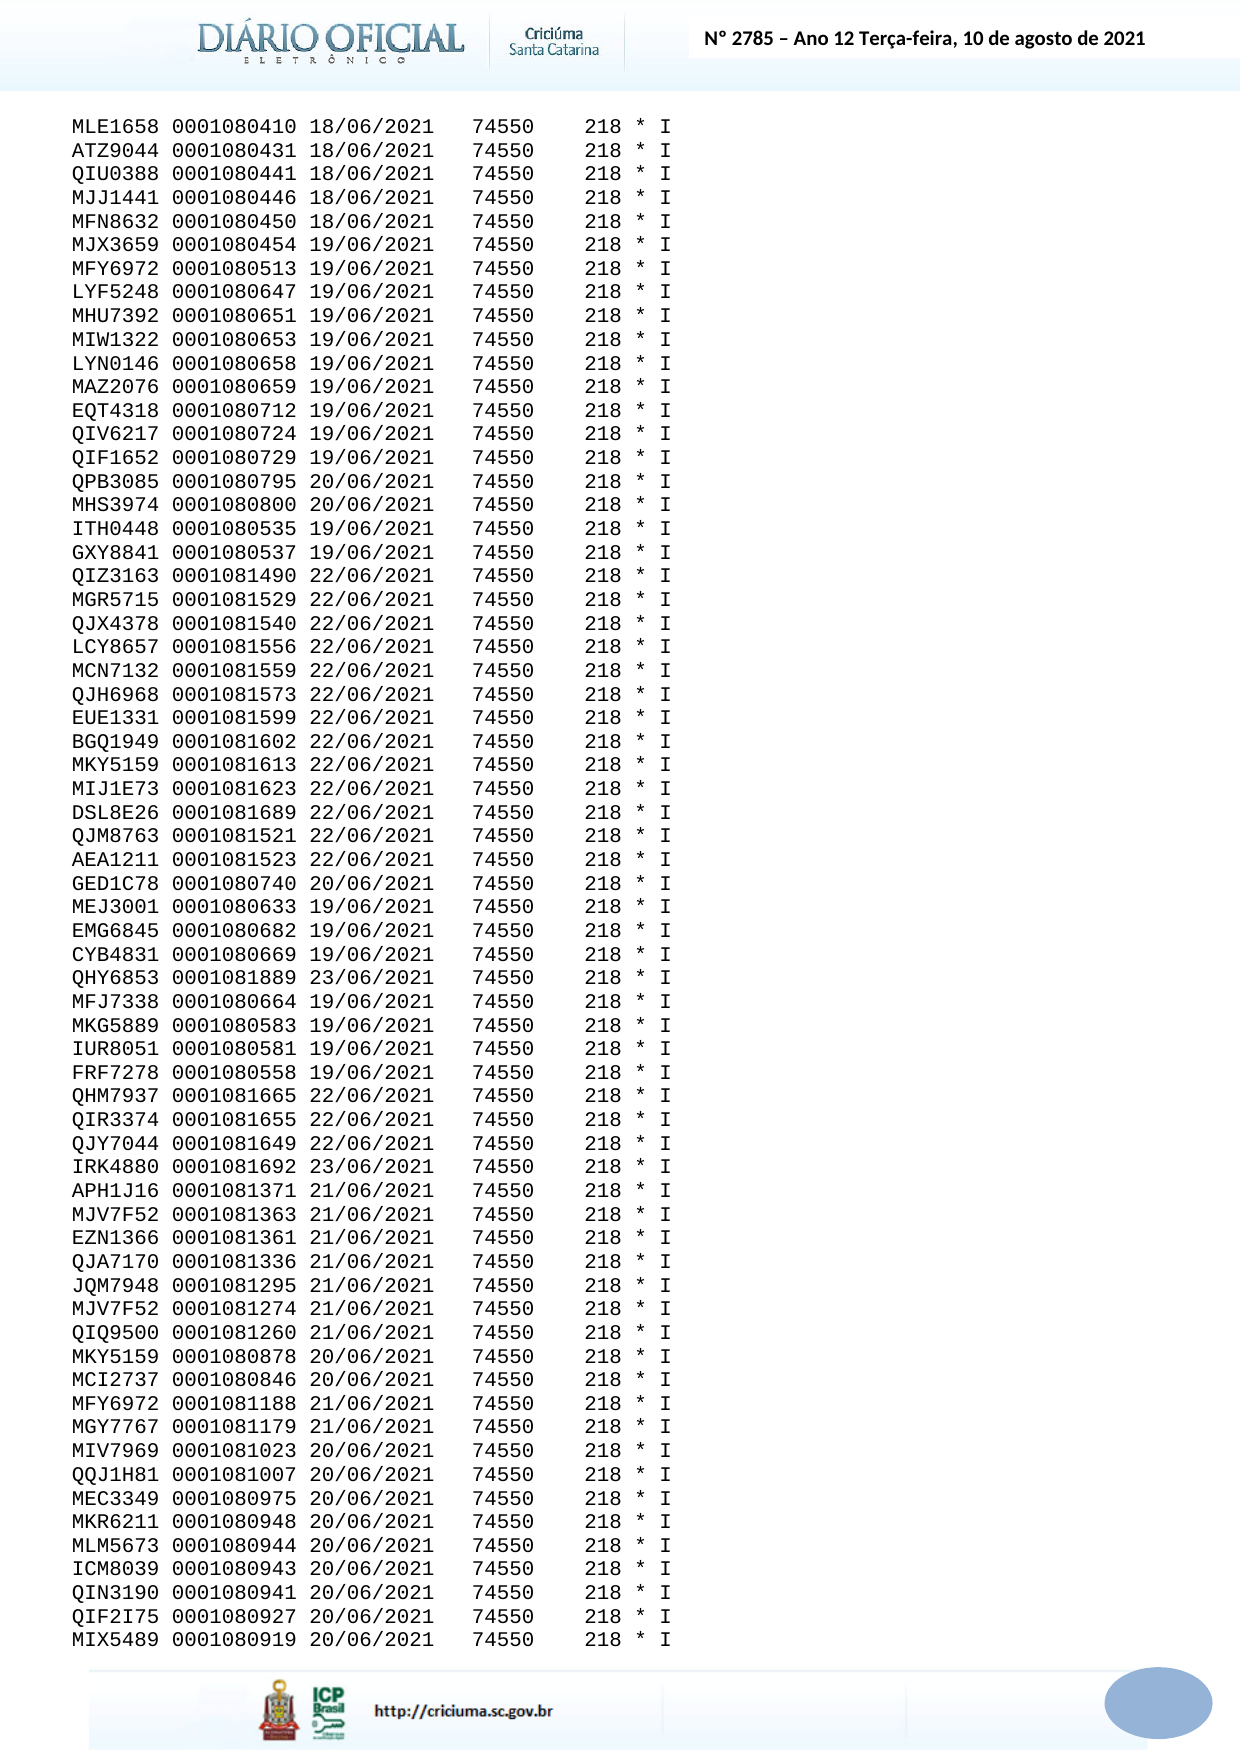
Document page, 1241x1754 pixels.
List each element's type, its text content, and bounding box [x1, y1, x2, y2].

text MFY6972 0001081188 21/06/2021 74550 218 * I [59, 1393, 1181, 1417]
text QJH6968 0001081573 22/06/2021 74550 218 * I [59, 683, 1181, 707]
text QIN3190 0001080941 20/06/2021 74550 218 * I [59, 1582, 1181, 1606]
text QIU0388 0001080441 18/06/2021 74550 218 * I [59, 163, 1181, 187]
text GXY8841 0001080537 19/06/2021 74550 218 * I [59, 542, 1181, 565]
text EMG6845 0001080682 19/06/2021 74550 218 * I [59, 920, 1181, 944]
text MLE1658 0001080410 18/06/2021 74550 218 * I [59, 116, 1181, 140]
text MIV7969 0001081023 20/06/2021 74550 218 * I [59, 1440, 1181, 1464]
text LCY8657 0001081556 22/06/2021 74550 218 * I [59, 636, 1181, 660]
text MEJ3001 0001080633 19/06/2021 74550 218 * I [59, 896, 1181, 920]
text EUE1331 0001081599 22/06/2021 74550 218 * I [59, 707, 1181, 731]
text MHU7392 0001080651 19/06/2021 74550 218 * I [59, 305, 1181, 329]
text LYF5248 0001080647 19/06/2021 74550 218 * I [59, 282, 1181, 305]
text MIW1322 0001080653 19/06/2021 74550 218 * I [59, 329, 1181, 352]
text MJV7F52 0001081363 21/06/2021 74550 218 * I [59, 1204, 1181, 1227]
text MKG5889 0001080583 19/06/2021 74550 218 * I [59, 1014, 1181, 1038]
text MGR5715 0001081529 22/06/2021 74550 218 * I [59, 589, 1181, 613]
text JQM7948 0001081295 21/06/2021 74550 218 * I [59, 1275, 1181, 1298]
text QJX4378 0001081540 22/06/2021 74550 218 * I [59, 613, 1181, 636]
text ITH0448 0001080535 19/06/2021 74550 218 * I [59, 518, 1181, 542]
text MJJ1441 0001080446 18/06/2021 74550 218 * I [59, 187, 1181, 211]
text MKR6211 0001080948 20/06/2021 74550 218 * I [59, 1511, 1181, 1535]
text QHM7937 0001081665 22/06/2021 74550 218 * I [59, 1086, 1181, 1109]
text QIF2I75 0001080927 20/06/2021 74550 218 * I [59, 1606, 1181, 1629]
text MAZ2076 0001080659 19/06/2021 74550 218 * I [59, 376, 1181, 400]
text ICM8039 0001080943 20/06/2021 74550 218 * I [59, 1558, 1181, 1582]
text MEC3349 0001080975 20/06/2021 74550 218 * I [59, 1487, 1181, 1511]
text MIX5489 0001080919 20/06/2021 74550 218 * I [59, 1629, 1181, 1653]
text GED1C78 0001080740 20/06/2021 74550 218 * I [59, 873, 1181, 896]
text IRK4880 0001081692 23/06/2021 74550 218 * I [59, 1156, 1181, 1180]
text MFN8632 0001080450 18/06/2021 74550 218 * I [59, 211, 1181, 234]
text ATZ9044 0001080431 18/06/2021 74550 218 * I [59, 140, 1181, 163]
text CYB4831 0001080669 19/06/2021 74550 218 * I [59, 944, 1181, 967]
text QIF1652 0001080729 19/06/2021 74550 218 * I [59, 447, 1181, 471]
text MJX3659 0001080454 19/06/2021 74550 218 * I [59, 234, 1181, 258]
text IUR8051 0001080581 19/06/2021 74550 218 * I [59, 1038, 1181, 1062]
text QPB3085 0001080795 20/06/2021 74550 218 * I [59, 471, 1181, 494]
text AEA1211 0001081523 22/06/2021 74550 218 * I [59, 849, 1181, 873]
text QJY7044 0001081649 22/06/2021 74550 218 * I [59, 1133, 1181, 1156]
text BGQ1949 0001081602 22/06/2021 74550 218 * I [59, 731, 1181, 754]
text MCI2737 0001080846 20/06/2021 74550 218 * I [59, 1369, 1181, 1393]
text DSL8E26 0001081689 22/06/2021 74550 218 * I [59, 802, 1181, 825]
text MKY5159 0001081613 22/06/2021 74550 218 * I [59, 754, 1181, 778]
text QJA7170 0001081336 21/06/2021 74550 218 * I [59, 1251, 1181, 1275]
text MFY6972 0001080513 19/06/2021 74550 218 * I [59, 258, 1181, 282]
text QIQ9500 0001081260 21/06/2021 74550 218 * I [59, 1322, 1181, 1346]
text MKY5159 0001080878 20/06/2021 74550 218 * I [59, 1346, 1181, 1369]
text LYN0146 0001080658 19/06/2021 74550 218 * I [59, 352, 1181, 376]
text MFJ7338 0001080664 19/06/2021 74550 218 * I [59, 991, 1181, 1014]
text QQJ1H81 0001081007 20/06/2021 74550 218 * I [59, 1464, 1181, 1487]
text MIJ1E73 0001081623 22/06/2021 74550 218 * I [59, 778, 1181, 802]
text MJV7F52 0001081274 21/06/2021 74550 218 * I [59, 1298, 1181, 1322]
text QIV6217 0001080724 19/06/2021 74550 218 * I [59, 423, 1181, 447]
text QJM8763 0001081521 22/06/2021 74550 218 * I [59, 825, 1181, 849]
text MCN7132 0001081559 22/06/2021 74550 218 * I [59, 660, 1181, 683]
text APH1J16 0001081371 21/06/2021 74550 218 * I [59, 1180, 1181, 1204]
text QIZ3163 0001081490 22/06/2021 74550 218 * I [59, 565, 1181, 589]
text EZN1366 0001081361 21/06/2021 74550 218 * I [59, 1227, 1181, 1251]
text QIR3374 0001081655 22/06/2021 74550 218 * I [59, 1109, 1181, 1133]
text QHY6853 0001081889 23/06/2021 74550 218 * I [59, 967, 1181, 991]
text MHS3974 0001080800 20/06/2021 74550 218 * I [59, 494, 1181, 518]
text MGY7767 0001081179 21/06/2021 74550 218 * I [59, 1417, 1181, 1440]
text EQT4318 0001080712 19/06/2021 74550 218 * I [59, 400, 1181, 423]
text FRF7278 0001080558 19/06/2021 74550 218 * I [59, 1062, 1181, 1086]
text MLM5673 0001080944 20/06/2021 74550 218 * I [59, 1535, 1181, 1558]
